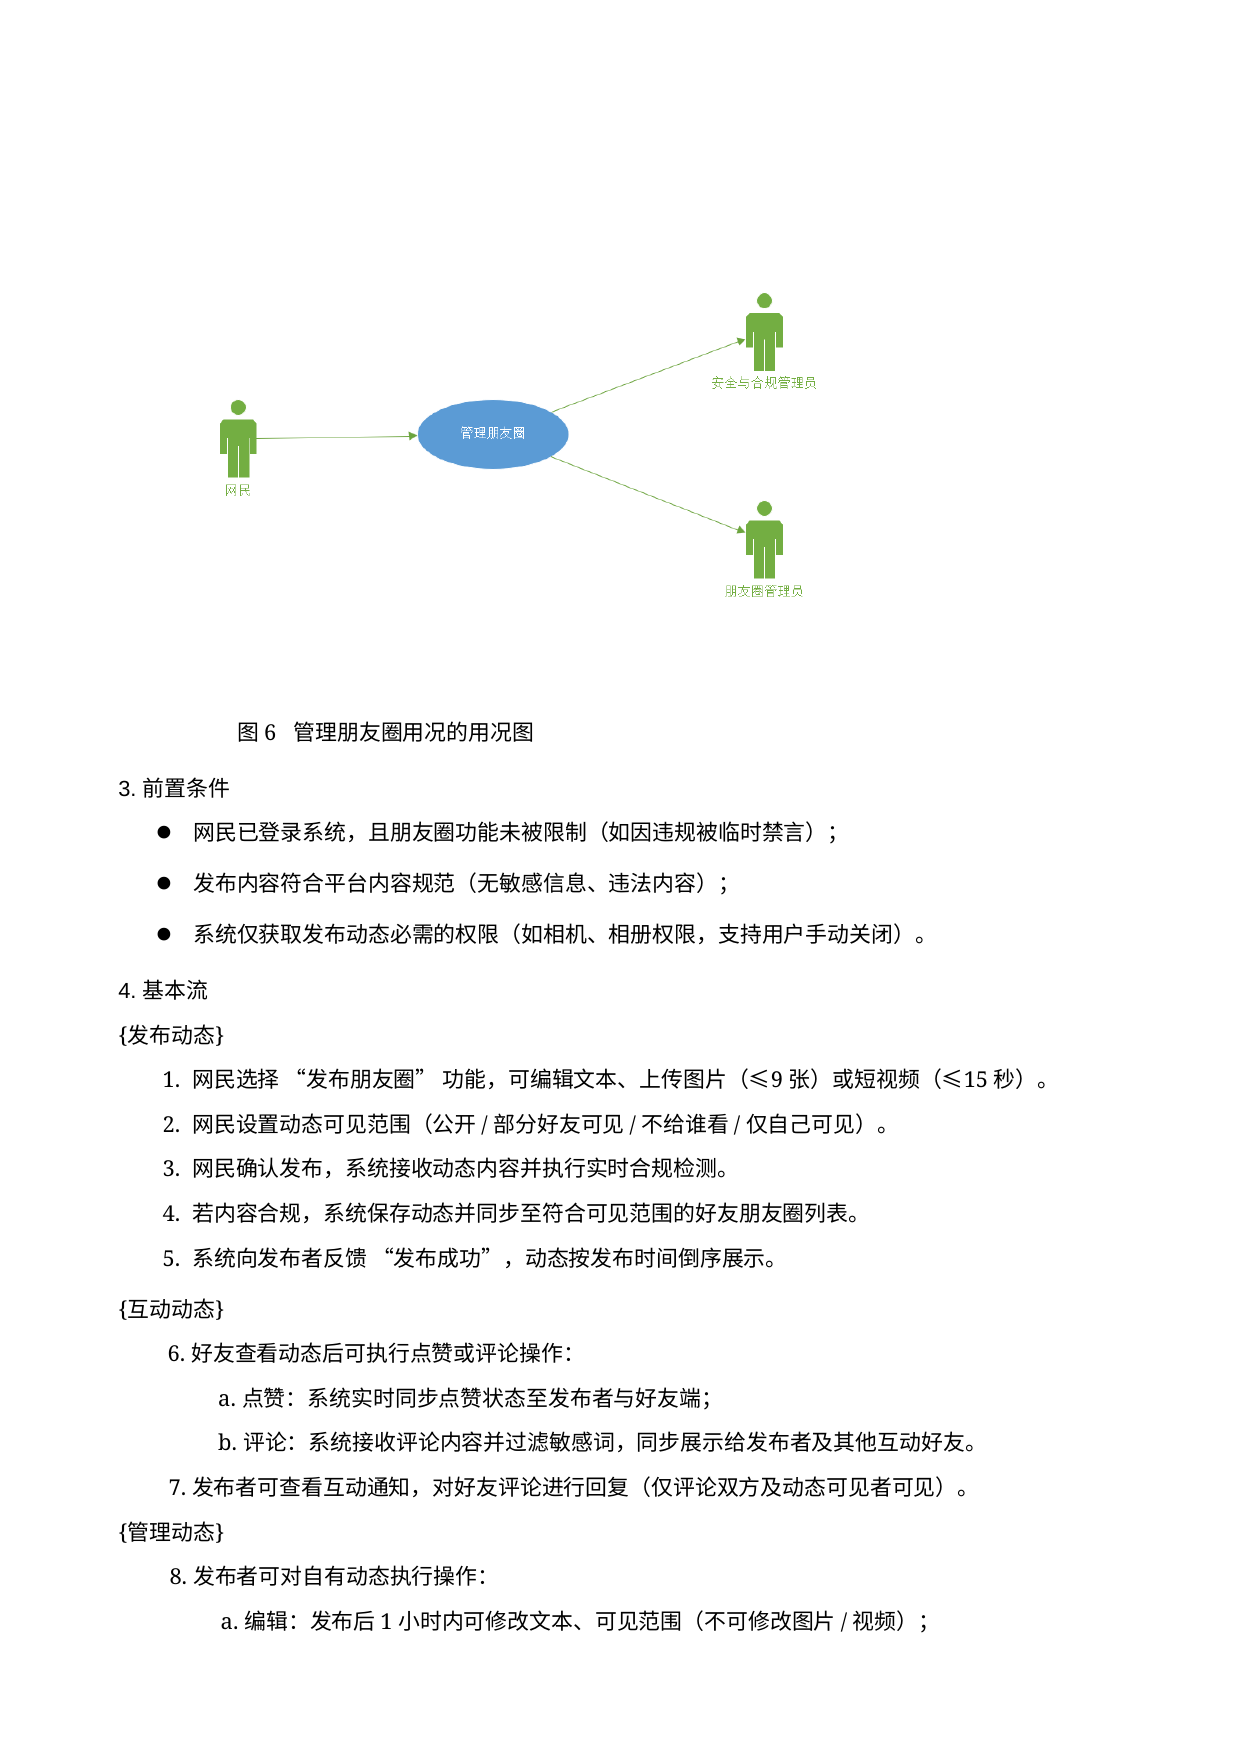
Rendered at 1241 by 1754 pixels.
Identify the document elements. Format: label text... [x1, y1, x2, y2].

text {管理动态} [118, 1514, 1122, 1546]
list 网民已登录系统，且朋友圈功能未被限制（如因违规被临时禁言）； [156, 815, 1122, 847]
text a. 点赞：系统实时同步点赞状态至发布者与好友端； [53, 1381, 1122, 1412]
text {发布动态} [118, 1018, 1122, 1049]
list 若内容合规，系统保存动态并同步至符合可见范围的好友朋友圈列表。 [133, 1196, 1122, 1228]
list 系统向发布者反馈 “发布成功”，动态按发布时间倒序展示。 [133, 1241, 1122, 1272]
text 7. 发布者可查看互动通知，对好友评论进行回复（仅评论双方及动态可见者可见）。 [83, 1470, 1122, 1502]
text {互动动态} [118, 1292, 1122, 1323]
text 8. 发布者可对自有动态执行操作： [118, 1559, 1122, 1591]
subtitle 前置条件 [118, 771, 1122, 803]
picture [196, 196, 924, 709]
list 网民确认发布，系统接收动态内容并执行实时合规检测。 [133, 1151, 1122, 1183]
text a. 编辑：发布后 1 小时内可修改文本、可见范围（不可修改图片 / 视频）； [118, 1604, 1122, 1635]
list 网民设置动态可见范围（公开 / 部分好友可见 / 不给谁看 / 仅自己可见）。 [133, 1107, 1122, 1138]
text 图6 管理朋友圈用况的用况图 [118, 188, 1122, 746]
list 发布内容符合平台内容规范（无敏感信息、违法内容）； [156, 866, 1122, 898]
text b. 评论：系统接收评论内容并过滤敏感词，同步展示给发布者及其他互动好友。 [53, 1425, 1122, 1457]
text 6. 好友查看动态后可执行点赞或评论操作： [71, 1336, 1122, 1368]
subtitle 基本流 [118, 973, 1122, 1005]
list 网民选择 “发布朋友圈” 功能，可编辑文本、上传图片（≤9 张）或短视频（≤15 秒）。 [133, 1062, 1122, 1094]
list 系统仅获取发布动态必需的权限（如相机、相册权限，支持用户手动关闭）。 [156, 917, 1122, 949]
